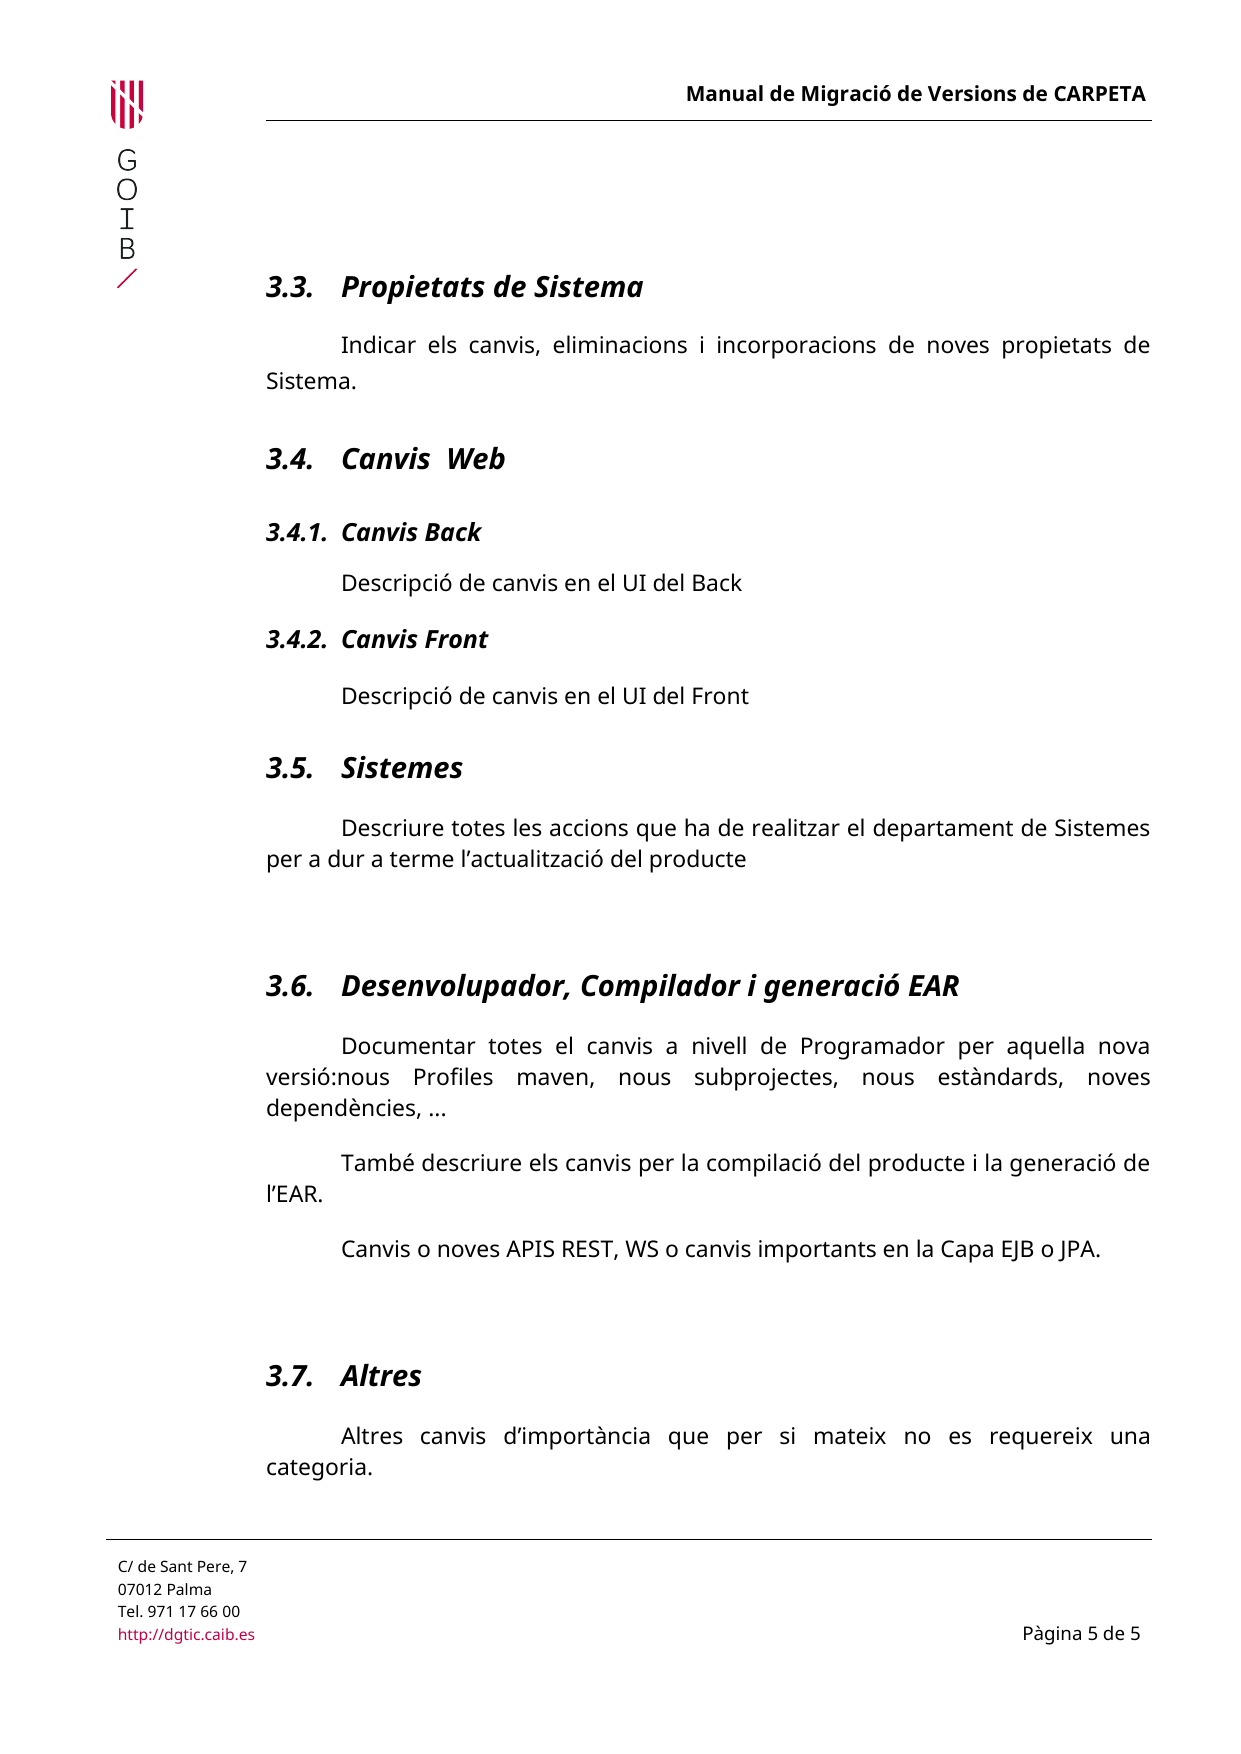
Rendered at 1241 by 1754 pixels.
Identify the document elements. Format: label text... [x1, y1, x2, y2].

list Canvis o noves APIS REST, WS o canvis importants en la Capa EJB o JPA. [266, 1233, 1152, 1264]
list Altres canvis d’importància que per si mateix no es requereix una categoria. [266, 1420, 1152, 1482]
list Descripció de canvis en el UI del Back [266, 567, 1152, 598]
list Documentar totes el canvis a nivell de Programador per aquella nova versió:nous Profiles maven, nous subprojectes, nous estàndards, noves dependències, ... [266, 1029, 1152, 1123]
subtitle Propietats de Sistema [266, 266, 1152, 306]
list També descriure els canvis per la compilació del producte i la generació de l’EAR. [266, 1147, 1152, 1209]
list Descripció de canvis en el UI del Front [266, 679, 1152, 711]
picture [82, 57, 172, 319]
subtitle Sistemes [266, 748, 1152, 787]
subtitle Canvis Web [266, 438, 1152, 478]
subtitle Desenvolupador, Compilador i generació EAR [266, 966, 1152, 1005]
subtitle Altres [266, 1356, 1152, 1395]
list Descriure totes les accions que ha de realitzar el departament de Sistemes per a dur a terme l’actualització del producte [266, 812, 1152, 874]
text Indicar els canvis, eliminacions i incorporacions de noves propietats de Sistema. [266, 329, 1152, 396]
subtitle Canvis Front [266, 622, 1152, 656]
subtitle Canvis Back [266, 515, 1152, 549]
